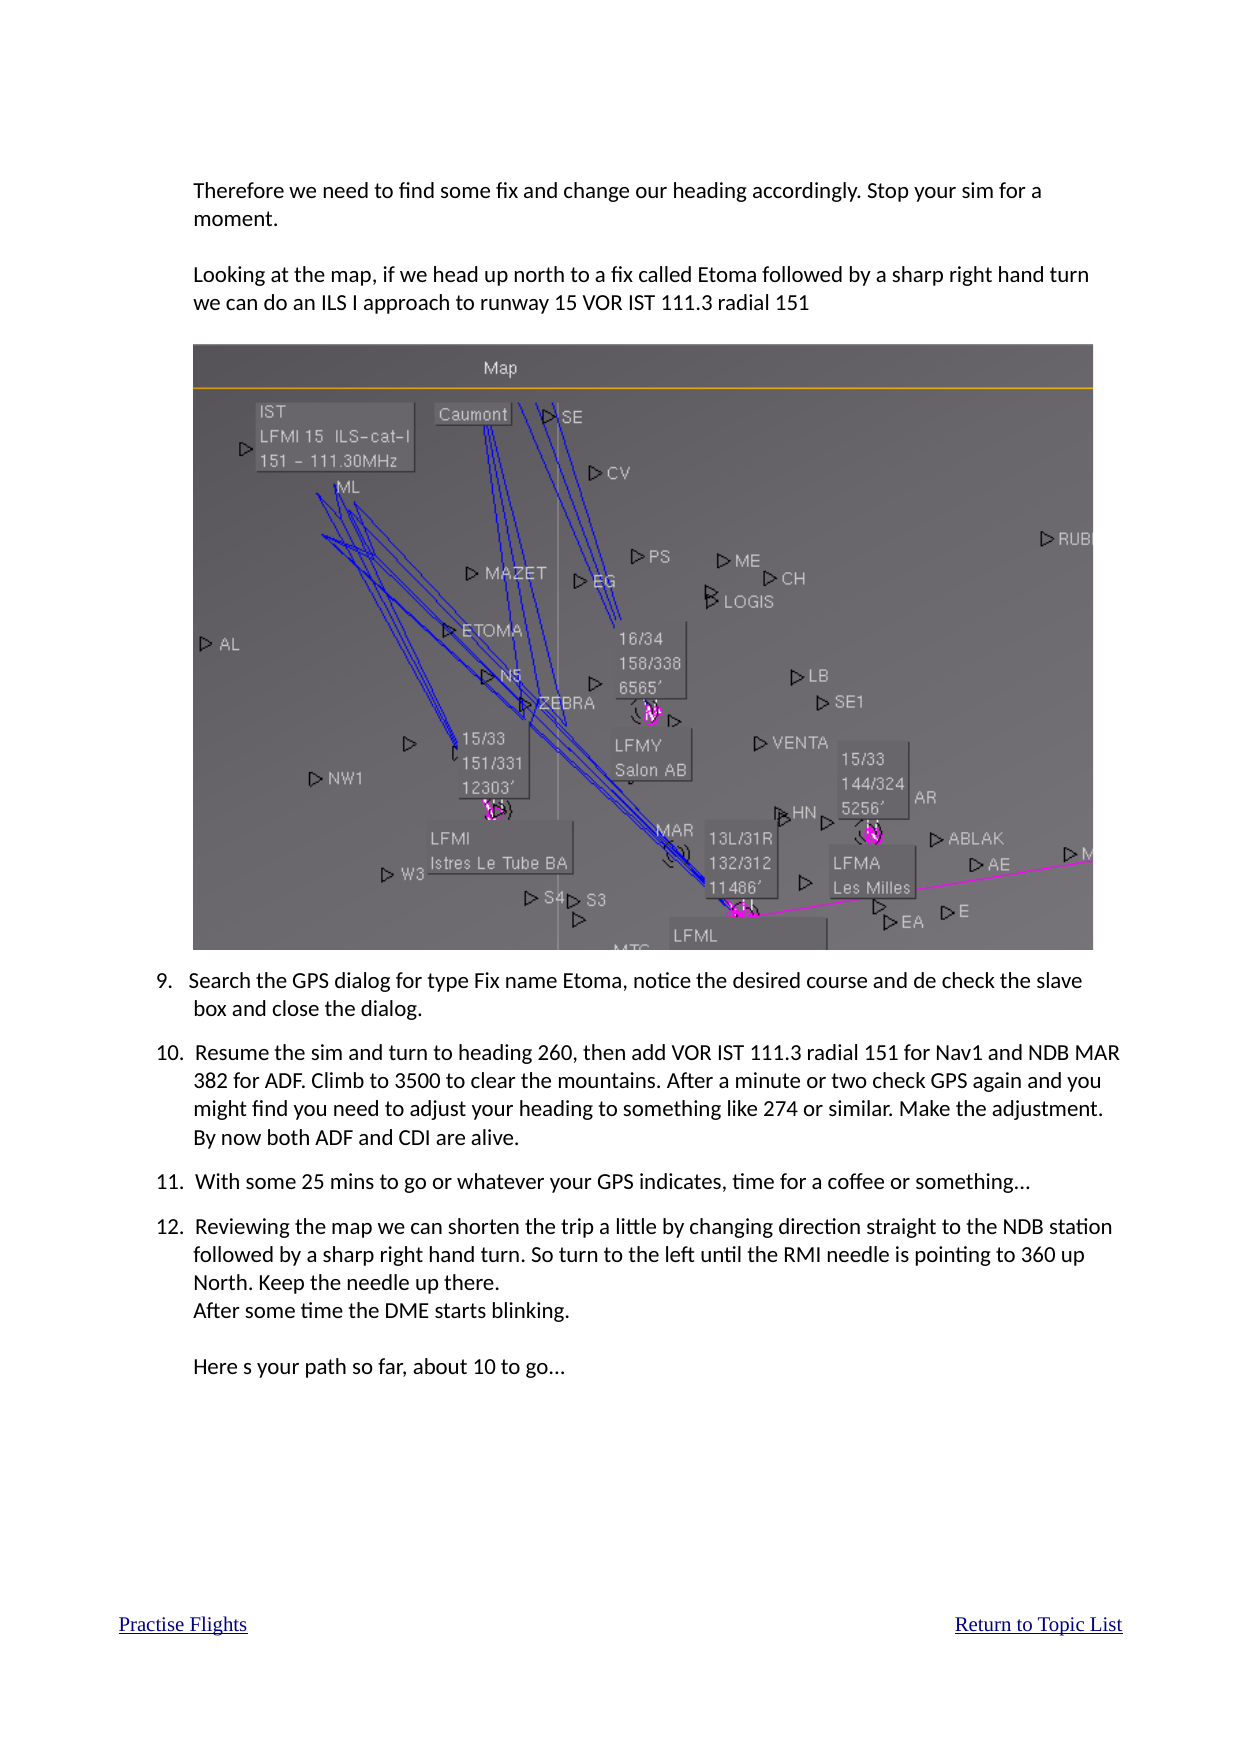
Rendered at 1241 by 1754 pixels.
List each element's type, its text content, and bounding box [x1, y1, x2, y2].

list With some 25 mins to go or whatever your GPS indicates, time for a coffee or something... [156, 1167, 1122, 1195]
list Reviewing the map we can shorten the trip a little by changing direction straight to the NDB station followed by a sharp right hand turn. So turn to the left until the RMI needle is pointing to 360 up North. Keep the needle up there. After some time the DME starts blinking. Here s your path so far, about 10 to go... [156, 1212, 1122, 1408]
list Search the GPS dialog for type Fix name Etoma, notice the desired course and de check the slave box and close the dialog. [156, 966, 1122, 1022]
list Therefore we need to find some fix and change our heading accordingly. Stop your sim for a moment. Looking at the map, if we head up north to a fix called Etoma followed by a sharp right hand turn we can do an ILS I approach to runway 15 VOR IST 111.3 radial 151 [156, 176, 1122, 949]
list Resume the sim and turn to heading 260, then add VOR IST 111.3 radial 151 for Nav1 and NDB MAR 382 for ADF. Climb to 3500 to clear the mountains. After a minute or two check GPS again and you might find you need to adjust your heading to something like 274 or similar. Make the adjustment. By now both ADF and CDI are alive. [156, 1038, 1122, 1151]
